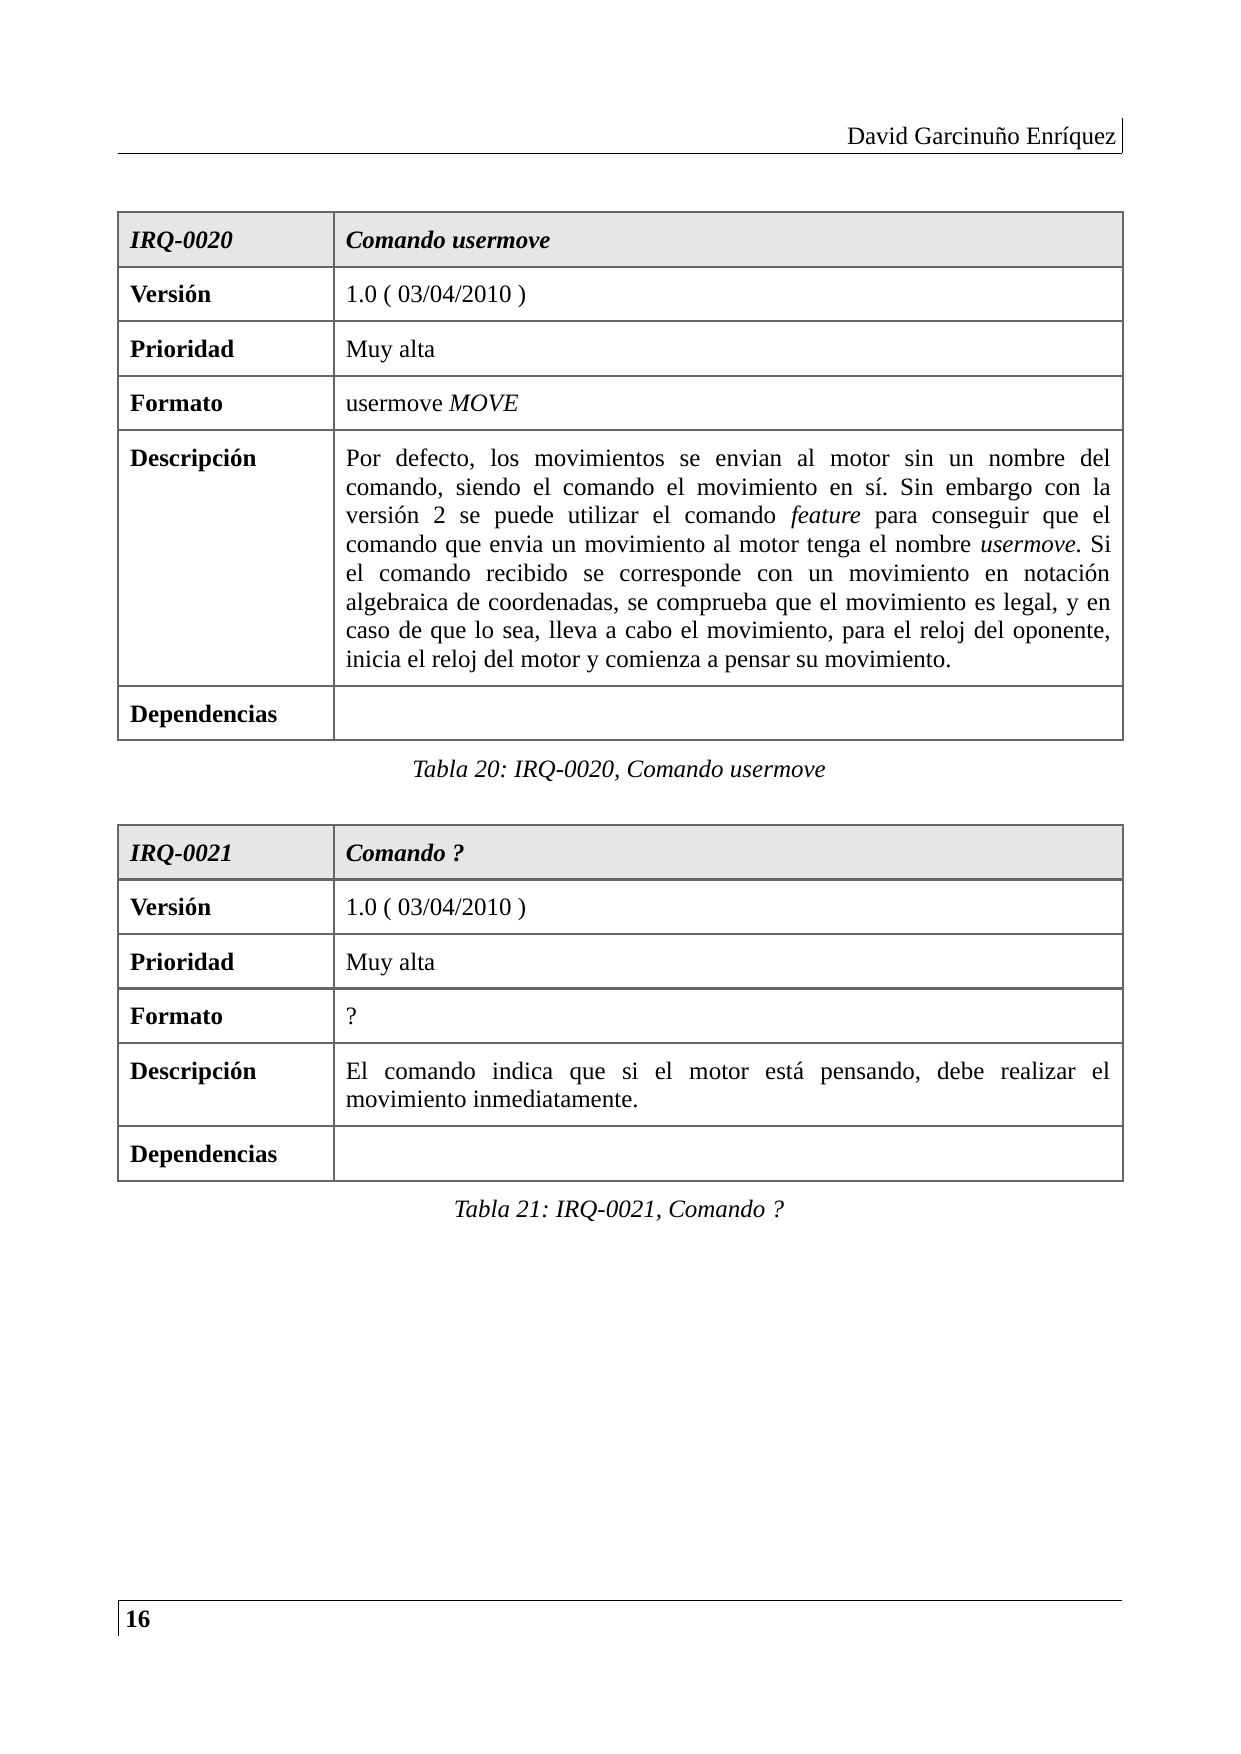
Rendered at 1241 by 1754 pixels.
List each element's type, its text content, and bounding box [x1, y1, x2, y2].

table_cell [335, 687, 1122, 739]
table_cell Descripción [119, 431, 333, 685]
table_cell El comando indica que si el motor está pensando, debe realizar el movimiento inmediatamente. [335, 1044, 1122, 1125]
table_header IRQ-0020 [119, 213, 333, 266]
table_cell 1.0 ( 03/04/2010 ) [335, 268, 1122, 320]
table_cell 1.0 ( 03/04/2010 ) [335, 881, 1122, 933]
table_cell usermove MOVE [335, 377, 1122, 429]
table_cell Versión [119, 881, 333, 933]
text Tabla 21: IRQ-0021, Comando ? [118, 1194, 1122, 1223]
table_cell Prioridad [119, 935, 333, 987]
table_cell Muy alta [335, 935, 1122, 987]
table_cell Descripción [119, 1044, 333, 1125]
table_header Comando ? [335, 826, 1122, 878]
table_cell Formato [119, 990, 333, 1042]
table_header IRQ-0021 [119, 826, 333, 878]
table_cell [335, 1127, 1122, 1179]
table_cell Versión [119, 268, 333, 320]
table_cell Muy alta [335, 322, 1122, 374]
table_cell Dependencias [119, 1127, 333, 1179]
table_cell Prioridad [119, 322, 333, 374]
table_cell Por defecto, los movimientos se envian al motor sin un nombre del comando, siendo el comando el movimiento en sí. Sin embargo con la versión 2 se puede utilizar el comando feature para conseguir que el comando que envia un movimiento al motor tenga el nombre usermove. Si el comando recibido se corresponde con un movimiento en notación algebraica de coordenadas, se comprueba que el movimiento es legal, y en caso de que lo sea, lleva a cabo el movimiento, para el reloj del oponente, inicia el reloj del motor y comienza a pensar su movimiento. [335, 431, 1122, 685]
table_cell Formato [119, 377, 333, 429]
table_header Comando usermove [335, 213, 1122, 266]
table_cell Dependencias [119, 687, 333, 739]
table_cell ? [335, 990, 1122, 1042]
text Tabla 20: IRQ-0020, Comando usermove [118, 754, 1122, 783]
